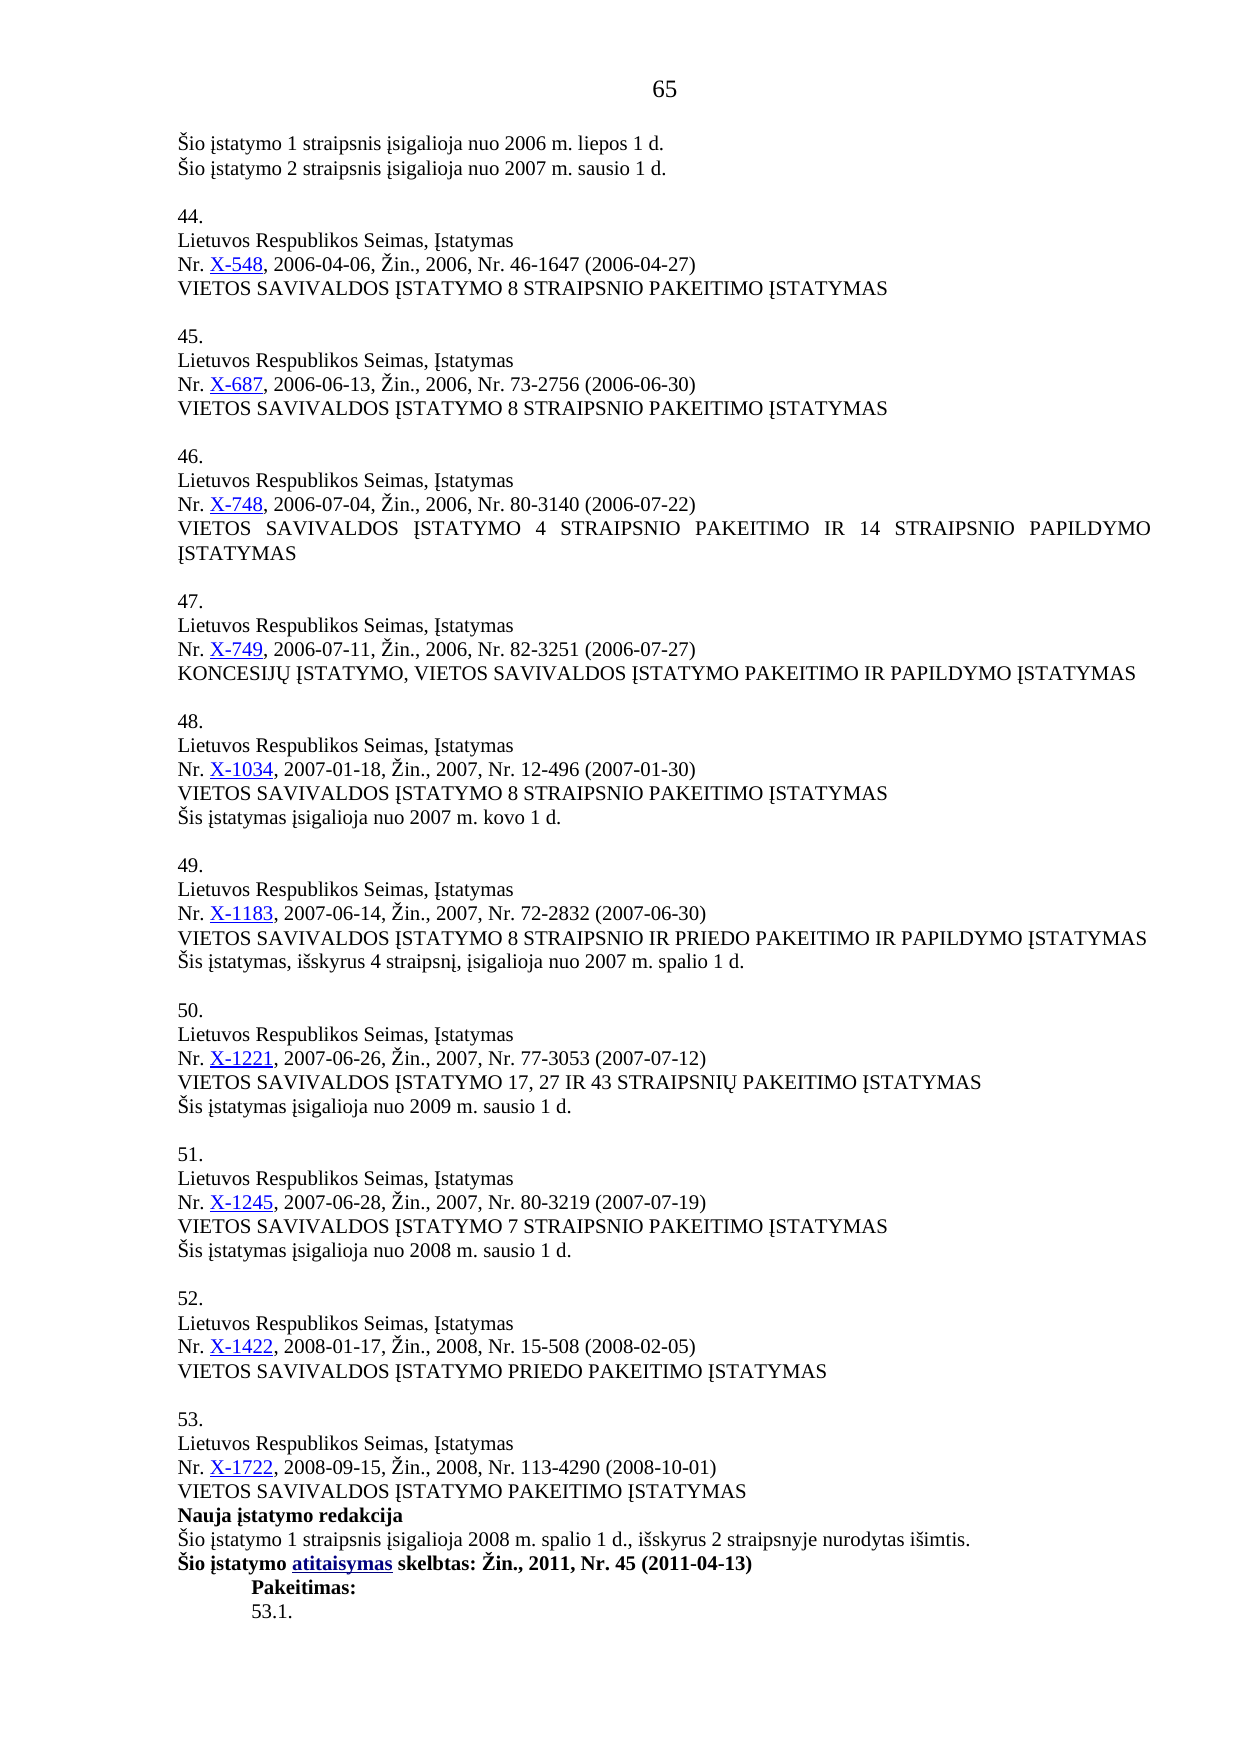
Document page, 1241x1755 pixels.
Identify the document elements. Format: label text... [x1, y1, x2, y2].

text VIETOS SAVIVALDOS ĮSTATYMO 8 STRAIPSNIO PAKEITIMO ĮSTATYMAS [177, 276, 1152, 300]
text VIETOS SAVIVALDOS ĮSTATYMO PRIEDO PAKEITIMO ĮSTATYMAS [177, 1358, 1152, 1383]
text 53. [177, 1407, 1152, 1431]
text Nr. X-1422, 2008-01-17, Žin., 2008, Nr. 15-508 (2008-02-05) [177, 1334, 1152, 1358]
text Lietuvos Respublikos Seimas, Įstatymas [177, 1431, 1152, 1455]
text Lietuvos Respublikos Seimas, Įstatymas [177, 733, 1152, 757]
text 48. [177, 709, 1152, 733]
text Nr. X-1722, 2008-09-15, Žin., 2008, Nr. 113-4290 (2008-10-01) [177, 1455, 1152, 1479]
text Nr. X-548, 2006-04-06, Žin., 2006, Nr. 46-1647 (2006-04-27) [177, 252, 1152, 276]
text 44. [177, 203, 1152, 228]
text Lietuvos Respublikos Seimas, Įstatymas [177, 348, 1152, 372]
text Lietuvos Respublikos Seimas, Įstatymas [177, 228, 1152, 252]
text Nr. X-1221, 2007-06-26, Žin., 2007, Nr. 77-3053 (2007-07-12) [177, 1046, 1152, 1070]
text Nr. X-749, 2006-07-11, Žin., 2006, Nr. 82-3251 (2006-07-27) [177, 637, 1152, 661]
text KONCESIJŲ ĮSTATYMO, VIETOS SAVIVALDOS ĮSTATYMO PAKEITIMO IR PAPILDYMO ĮSTATYMAS [177, 661, 1152, 685]
text VIETOS SAVIVALDOS ĮSTATYMO 4 STRAIPSNIO PAKEITIMO IR 14 STRAIPSNIO PAPILDYMO ĮSTATYMAS [177, 516, 1152, 564]
text Lietuvos Respublikos Seimas, Įstatymas [177, 1166, 1152, 1190]
text Nr. X-748, 2006-07-04, Žin., 2006, Nr. 80-3140 (2006-07-22) [177, 492, 1152, 516]
text Šio įstatymo 1 straipsnis įsigalioja nuo 2006 m. liepos 1 d. [177, 131, 1152, 155]
text 45. [177, 324, 1152, 348]
text Nr. X-1183, 2007-06-14, Žin., 2007, Nr. 72-2832 (2007-06-30) [177, 901, 1152, 925]
text Lietuvos Respublikos Seimas, Įstatymas [177, 1310, 1152, 1334]
text 49. [177, 853, 1152, 877]
text Šio įstatymo 1 straipsnis įsigalioja 2008 m. spalio 1 d., išskyrus 2 straipsnyje nurodytas išimtis. [177, 1527, 1152, 1551]
text VIETOS SAVIVALDOS ĮSTATYMO PAKEITIMO ĮSTATYMAS [177, 1479, 1152, 1503]
text Nr. X-687, 2006-06-13, Žin., 2006, Nr. 73-2756 (2006-06-30) [177, 372, 1152, 396]
text Lietuvos Respublikos Seimas, Įstatymas [177, 877, 1152, 901]
text VIETOS SAVIVALDOS ĮSTATYMO 8 STRAIPSNIO PAKEITIMO ĮSTATYMAS [177, 781, 1152, 805]
text Šio įstatymo atitaisymas skelbtas: Žin., 2011, Nr. 45 (2011-04-13) [177, 1551, 1152, 1575]
text 51. [177, 1142, 1152, 1166]
text Lietuvos Respublikos Seimas, Įstatymas [177, 1022, 1152, 1046]
text Lietuvos Respublikos Seimas, Įstatymas [177, 613, 1152, 637]
text VIETOS SAVIVALDOS ĮSTATYMO 8 STRAIPSNIO IR PRIEDO PAKEITIMO IR PAPILDYMO ĮSTATYMAS [177, 925, 1152, 949]
text Šis įstatymas įsigalioja nuo 2009 m. sausio 1 d. [177, 1094, 1152, 1118]
text 47. [177, 588, 1152, 613]
text VIETOS SAVIVALDOS ĮSTATYMO 8 STRAIPSNIO PAKEITIMO ĮSTATYMAS [177, 396, 1152, 420]
text VIETOS SAVIVALDOS ĮSTATYMO 7 STRAIPSNIO PAKEITIMO ĮSTATYMAS [177, 1214, 1152, 1238]
text Nr. X-1245, 2007-06-28, Žin., 2007, Nr. 80-3219 (2007-07-19) [177, 1190, 1152, 1214]
text Lietuvos Respublikos Seimas, Įstatymas [177, 468, 1152, 492]
text Šio įstatymo 2 straipsnis įsigalioja nuo 2007 m. sausio 1 d. [177, 155, 1152, 179]
text 50. [177, 998, 1152, 1022]
text VIETOS SAVIVALDOS ĮSTATYMO 17, 27 IR 43 STRAIPSNIŲ PAKEITIMO ĮSTATYMAS [177, 1070, 1152, 1094]
text 52. [177, 1286, 1152, 1310]
text 53.1. [177, 1599, 1152, 1623]
text Nauja įstatymo redakcija [177, 1503, 1152, 1527]
text Šis įstatymas, išskyrus 4 straipsnį, įsigalioja nuo 2007 m. spalio 1 d. [177, 949, 1152, 973]
text Šis įstatymas įsigalioja nuo 2007 m. kovo 1 d. [177, 805, 1152, 829]
text 46. [177, 444, 1152, 468]
text Pakeitimas: [177, 1575, 1152, 1599]
text Šis įstatymas įsigalioja nuo 2008 m. sausio 1 d. [177, 1238, 1152, 1262]
text Nr. X-1034, 2007-01-18, Žin., 2007, Nr. 12-496 (2007-01-30) [177, 757, 1152, 781]
